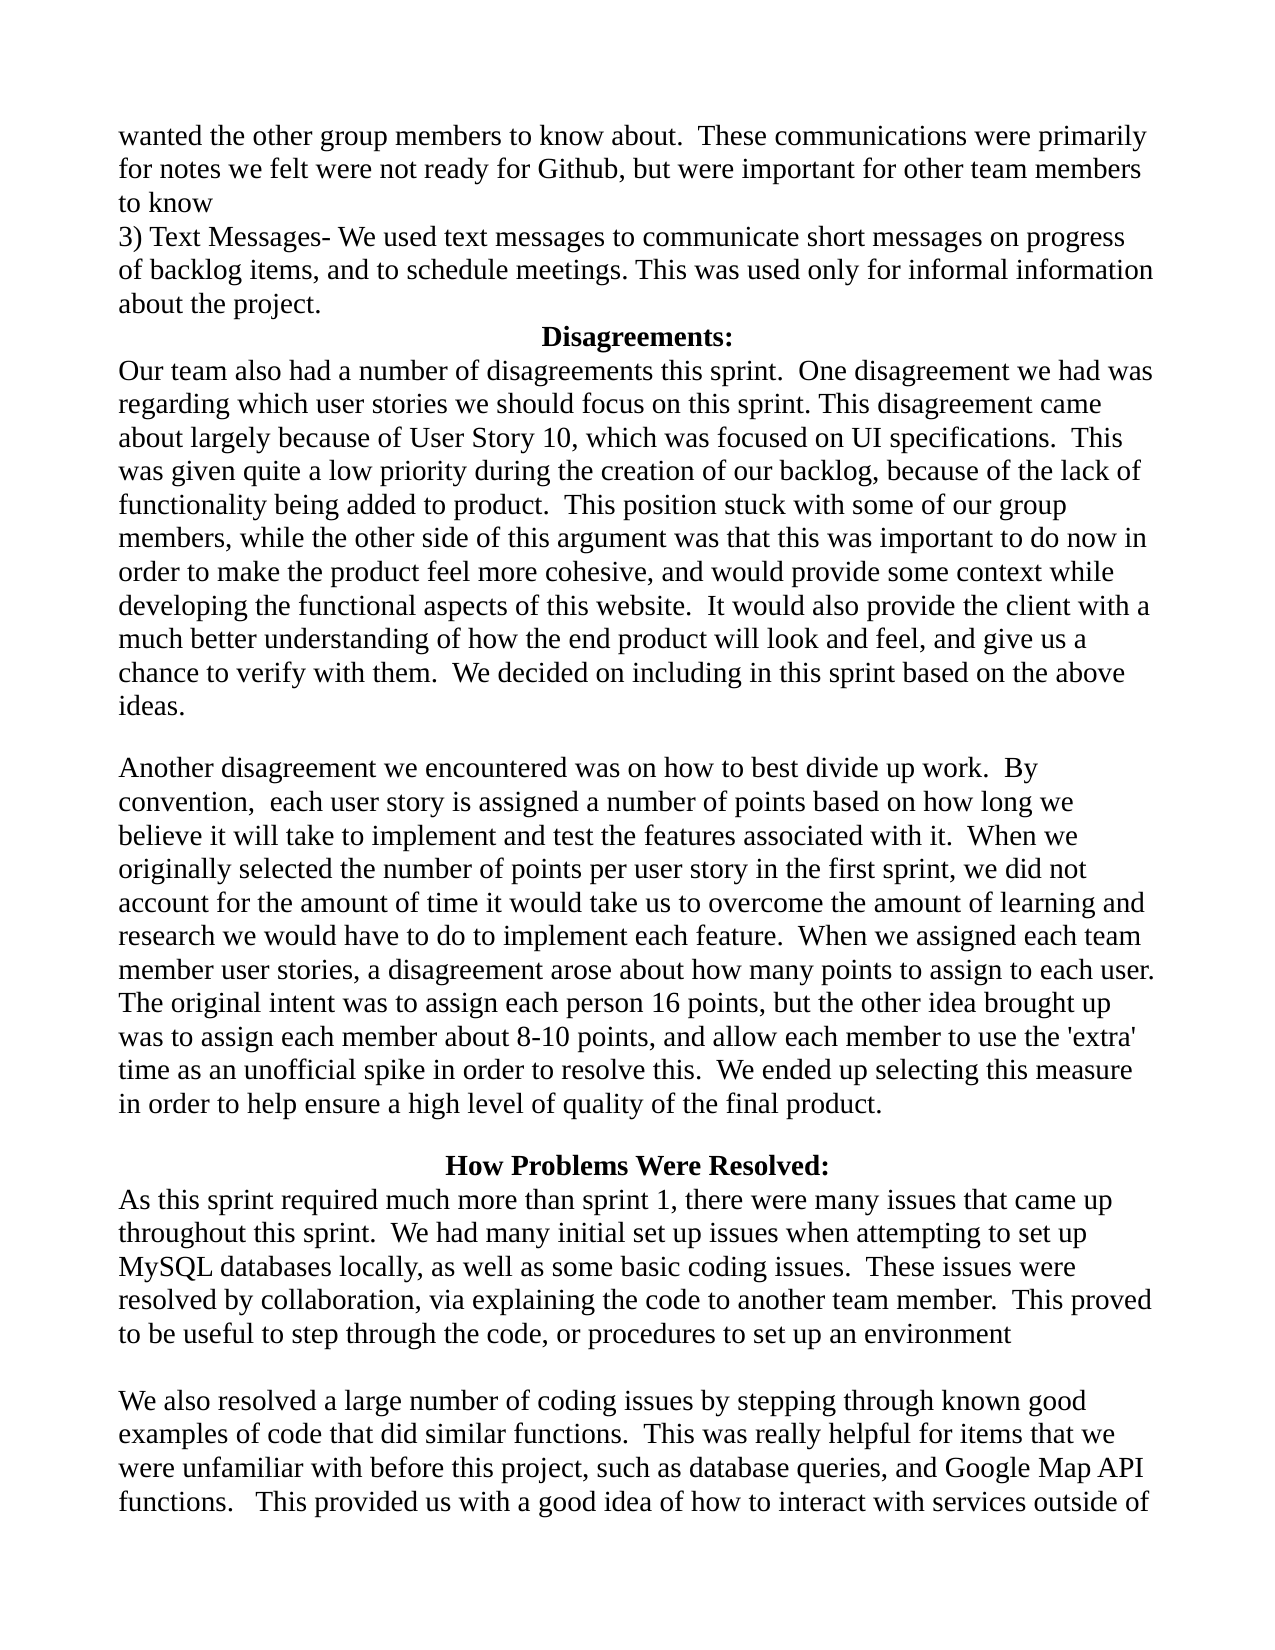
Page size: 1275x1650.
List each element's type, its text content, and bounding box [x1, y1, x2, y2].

text wanted the other group members to know about. These communications were primarily for notes we felt were not ready for Github, but were important for other team members to know [118, 118, 1157, 219]
text Disagreements: [118, 319, 1157, 353]
text As this sprint required much more than sprint 1, there were many issues that came up throughout this sprint. We had many initial set up issues when attempting to set up MySQL databases locally, as well as some basic coding issues. These issues were resolved by collaboration, via explaining the code to another team member. This proved to be useful to step through the code, or procedures to set up an environment [118, 1182, 1157, 1349]
text Another disagreement we encountered was on how to best divide up work. By convention, each user story is assigned a number of points based on how long we believe it will take to implement and test the features associated with it. When we originally selected the number of points per user story in the first sprint, we did not account for the amount of time it would take us to overcome the amount of learning and research we would have to do to implement each feature. When we assigned each team member user stories, a disagreement arose about how many points to assign to each user. The original intent was to assign each person 16 points, but the other idea brought up was to assign each member about 8-10 points, and allow each member to use the 'extra' time as an unofficial spike in order to resolve this. We ended up selecting this measure in order to help ensure a high level of quality of the final product. [118, 751, 1157, 1119]
text How Problems Were Resolved: [118, 1148, 1157, 1182]
text We also resolved a large number of coding issues by stepping through known good examples of code that did similar functions. This was really helpful for items that we were unfamiliar with before this project, such as database queries, and Google Map API functions. This provided us with a good idea of how to interact with services outside of [118, 1383, 1157, 1517]
text 3) Text Messages- We used text messages to communicate short messages on progress of backlog items, and to schedule meetings. This was used only for informal information about the project. [118, 219, 1157, 319]
text Our team also had a number of disagreements this sprint. One disagreement we had was regarding which user stories we should focus on this sprint. This disagreement came about largely because of User Story 10, which was focused on UI specifications. This was given quite a low priority during the creation of our backlog, because of the lack of functionality being added to product. This position stuck with some of our group members, while the other side of this argument was that this was important to do now in order to make the product feel more cohesive, and would provide some context while developing the functional aspects of this website. It would also provide the client with a much better understanding of how the end product will look and feel, and give us a chance to verify with them. We decided on including in this sprint based on the above ideas. [118, 353, 1157, 722]
